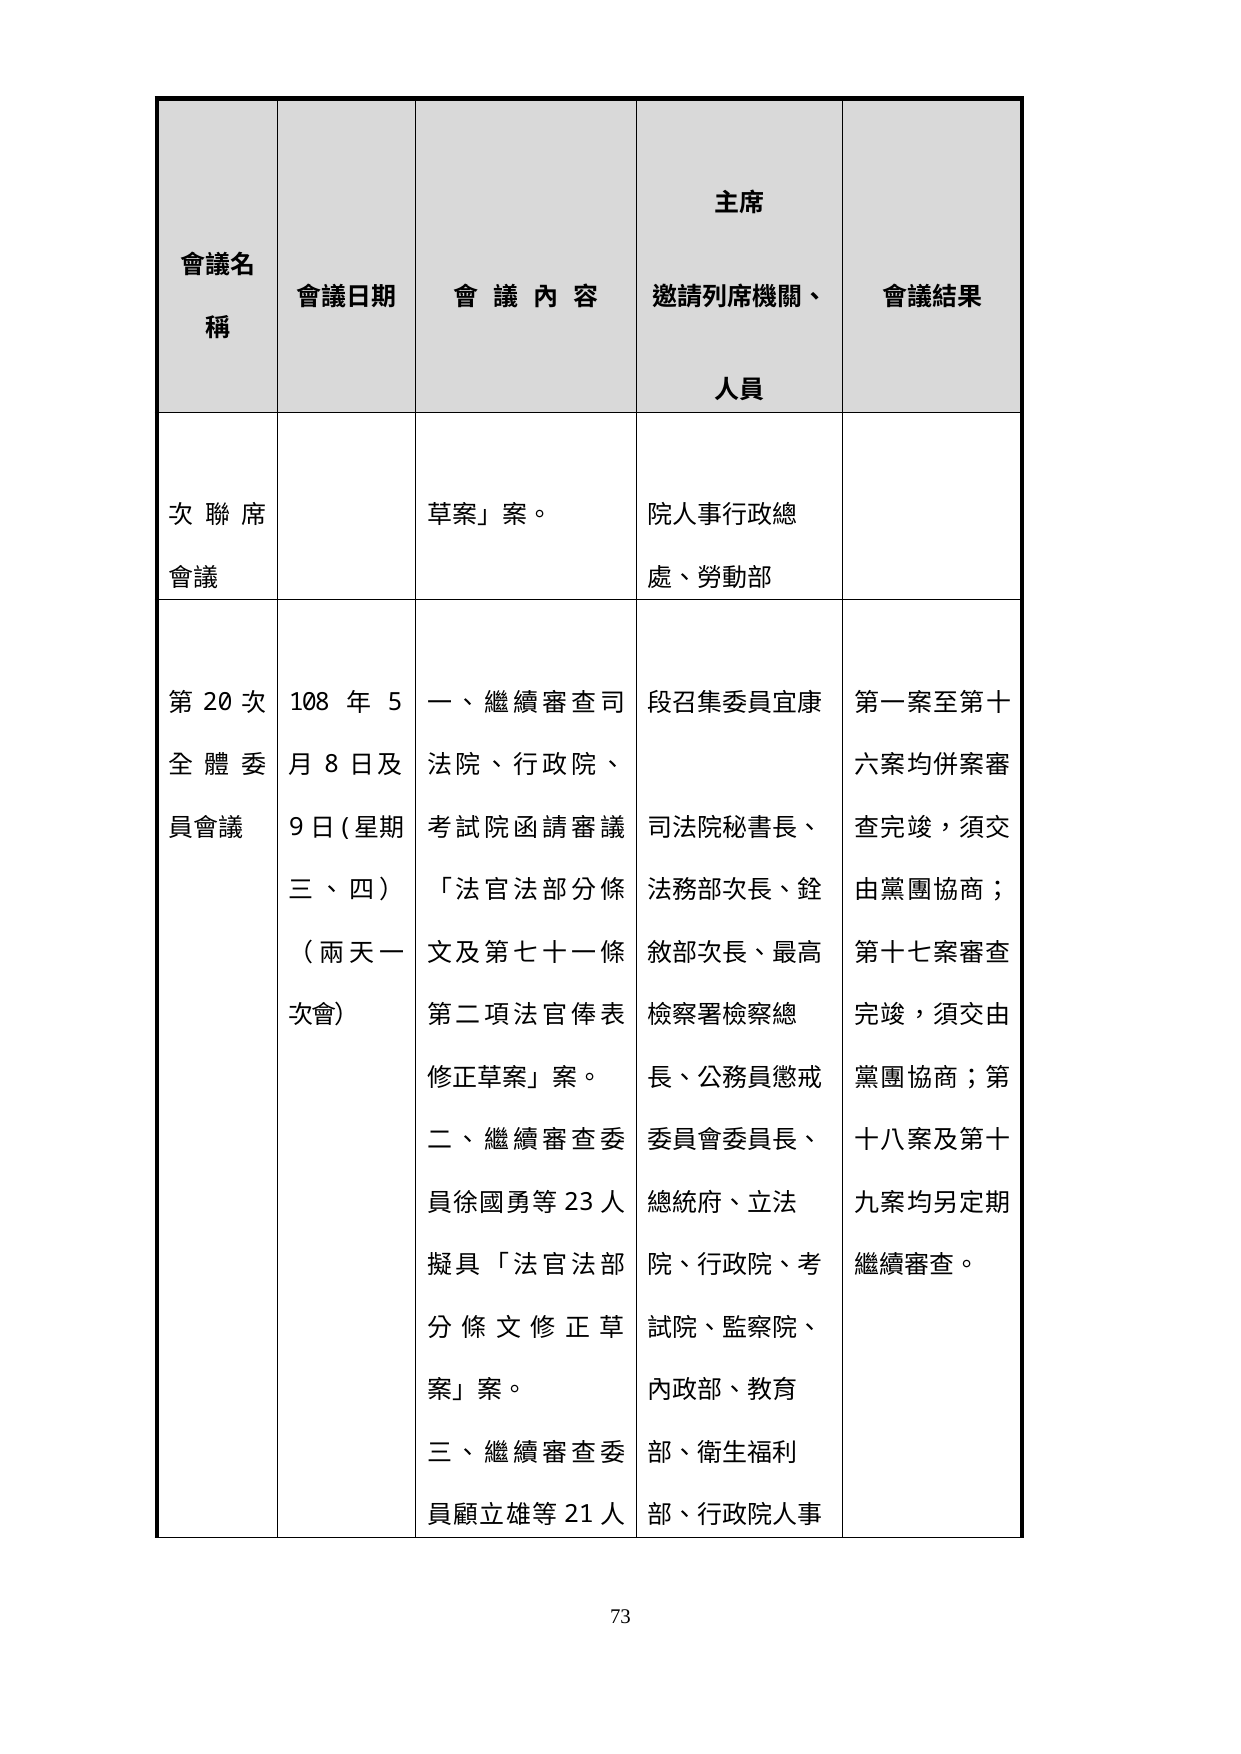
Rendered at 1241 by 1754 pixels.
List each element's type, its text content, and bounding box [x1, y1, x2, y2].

table_cell 院人事行政總處、勞動部 [637, 413, 842, 599]
table_header 會議內容 [416, 101, 636, 412]
table_header 會議名稱 [159, 101, 277, 412]
table_cell 次聯席會議 [159, 413, 277, 599]
table_header 會議結果 [843, 101, 1020, 412]
table_cell 第20次全體委員會議 [159, 600, 277, 1537]
table_cell 段召集委員宜康 司法院秘書長、法務部次長、銓敘部次長、最高檢察署檢察總長、公務員懲戒委員會委員長、總統府、立法院、行政院、考試院、監察院、內政部、教育部、衛生福利部、行政院人事 [637, 600, 842, 1537]
table_cell [843, 413, 1020, 599]
table_cell 第一案至第十六案均併案審查完竣，須交由黨團協商；第十七案審查完竣，須交由黨團協商；第十八案及第十九案均另定期繼續審查。 [843, 600, 1020, 1537]
table_cell 草案」案。 [416, 413, 636, 599]
table_cell [278, 413, 415, 599]
table_cell 一、繼續審查司法院、行政院、考試院函請審議「法官法部分條文及第七十一條第二項法官俸表修正草案」案。 二、繼續審查委員徐國勇等23人擬具「法官法部分條文修正草案」案。 三、繼續審查委員顧立雄等21人 [416, 600, 636, 1537]
table_cell 108年5月8日及9日(星期三、四）（兩天一次會） [278, 600, 415, 1537]
table_header 會議日期 [278, 101, 415, 412]
table_header 主席 邀請列席機關、 人員 [637, 101, 842, 412]
